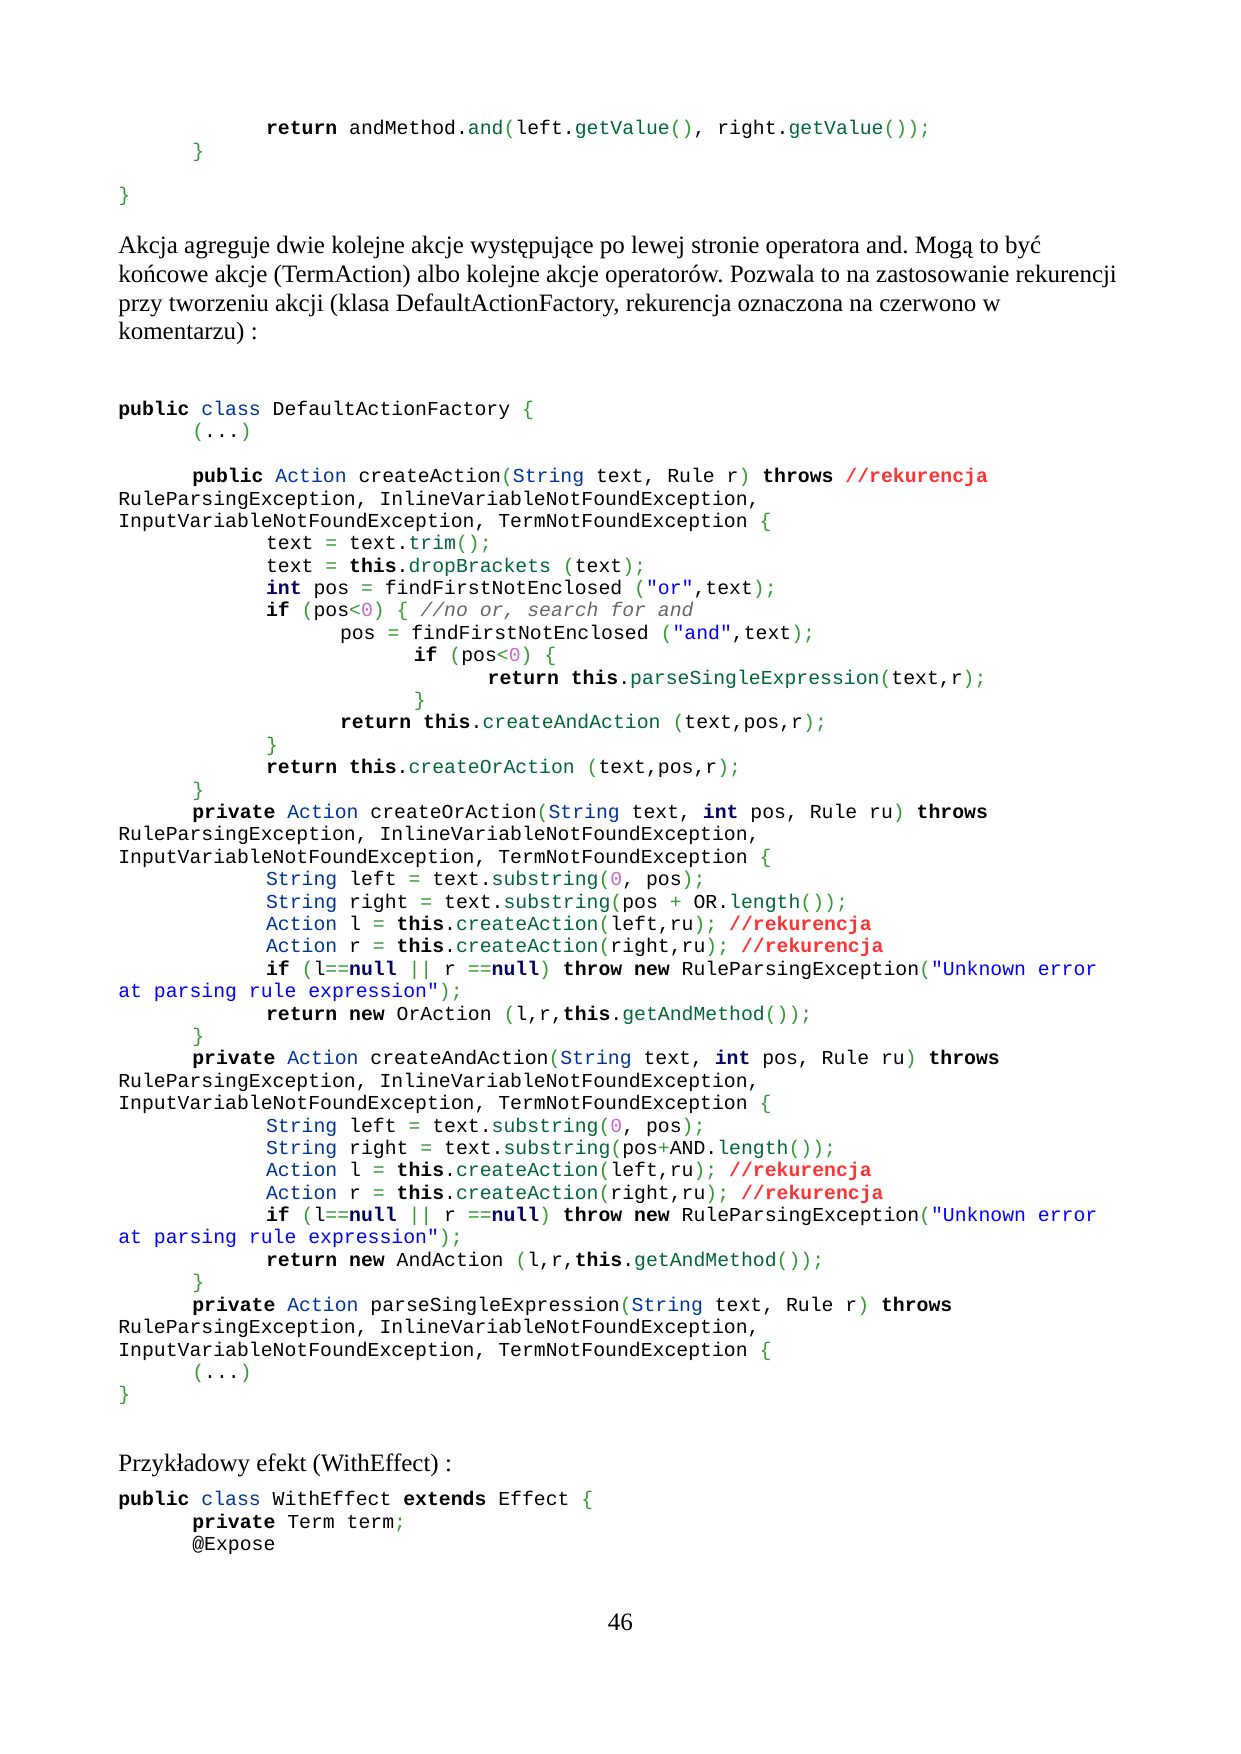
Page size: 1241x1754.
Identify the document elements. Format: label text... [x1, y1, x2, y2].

text private Action createAndAction(String text, int pos, Rule ru) throws RuleParsingException, InlineVariableNotFoundException, InputVariableNotFoundException, TermNotFoundException { [118, 1048, 1122, 1116]
text int pos = findFirstNotEnclosed ("or",text); [118, 578, 1122, 600]
text Akcja agreguje dwie kolejne akcje występujące po lewej stronie operatora and. Mogą to być końcowe akcje (TermAction) albo kolejne akcje operatorów. Pozwala to na zastosowanie rekurencji przy tworzeniu akcji (klasa DefaultActionFactory, rekurencja oznaczona na czerwono w komentarzu) : [118, 230, 1122, 345]
text } [118, 141, 1122, 163]
text String left = text.substring(0, pos); [118, 869, 1122, 892]
text (...) [118, 421, 1122, 444]
text String left = text.substring(0, pos); [118, 1116, 1122, 1138]
text return this.parseSingleExpression(text,r); [118, 668, 1122, 690]
text public Action createAction(String text, Rule r) throws //rekurencja RuleParsingException, InlineVariableNotFoundException, InputVariableNotFoundException, TermNotFoundException { [118, 466, 1122, 533]
text } [118, 779, 1122, 802]
text } [118, 1384, 1122, 1407]
text Action r = this.createAction(right,ru); //rekurencja [118, 936, 1122, 959]
text } [118, 185, 1122, 208]
text public class DefaultActionFactory { [118, 399, 1122, 421]
text Przykładowy efekt (WithEffect) : [118, 1448, 1122, 1477]
text Action l = this.createAction(left,ru); //rekurencja [118, 1160, 1122, 1183]
text return andMethod.and(left.getValue(), right.getValue()); [118, 118, 1122, 141]
text Action l = this.createAction(left,ru); //rekurencja [118, 914, 1122, 936]
text return new AndAction (l,r,this.getAndMethod()); [118, 1250, 1122, 1272]
text public class WithEffect extends Effect { [118, 1489, 1122, 1512]
text @Expose [118, 1534, 1122, 1556]
text text = text.trim(); [118, 533, 1122, 556]
text text = this.dropBrackets (text); [118, 556, 1122, 578]
text } [118, 690, 1122, 712]
text } [118, 735, 1122, 757]
text if (l==null || r ==null) throw new RuleParsingException("Unknown error at parsing rule expression"); [118, 1205, 1122, 1250]
text private Term term; [118, 1512, 1122, 1534]
text return this.createOrAction (text,pos,r); [118, 757, 1122, 779]
text private Action createOrAction(String text, int pos, Rule ru) throws RuleParsingException, InlineVariableNotFoundException, InputVariableNotFoundException, TermNotFoundException { [118, 802, 1122, 869]
text } [118, 1026, 1122, 1048]
text return new OrAction (l,r,this.getAndMethod()); [118, 1003, 1122, 1026]
text return this.createAndAction (text,pos,r); [118, 712, 1122, 735]
text private Action parseSingleExpression(String text, Rule r) throws RuleParsingException, InlineVariableNotFoundException, InputVariableNotFoundException, TermNotFoundException { [118, 1295, 1122, 1362]
text } [118, 1272, 1122, 1295]
text Action r = this.createAction(right,ru); //rekurencja [118, 1183, 1122, 1205]
text if (pos<0) { [118, 645, 1122, 668]
text if (pos<0) { //no or, search for and [118, 600, 1122, 623]
text if (l==null || r ==null) throw new RuleParsingException("Unknown error at parsing rule expression"); [118, 959, 1122, 1003]
text String right = text.substring(pos+AND.length()); [118, 1138, 1122, 1160]
text pos = findFirstNotEnclosed ("and",text); [118, 623, 1122, 645]
text String right = text.substring(pos + OR.length()); [118, 892, 1122, 914]
text (...) [118, 1362, 1122, 1384]
